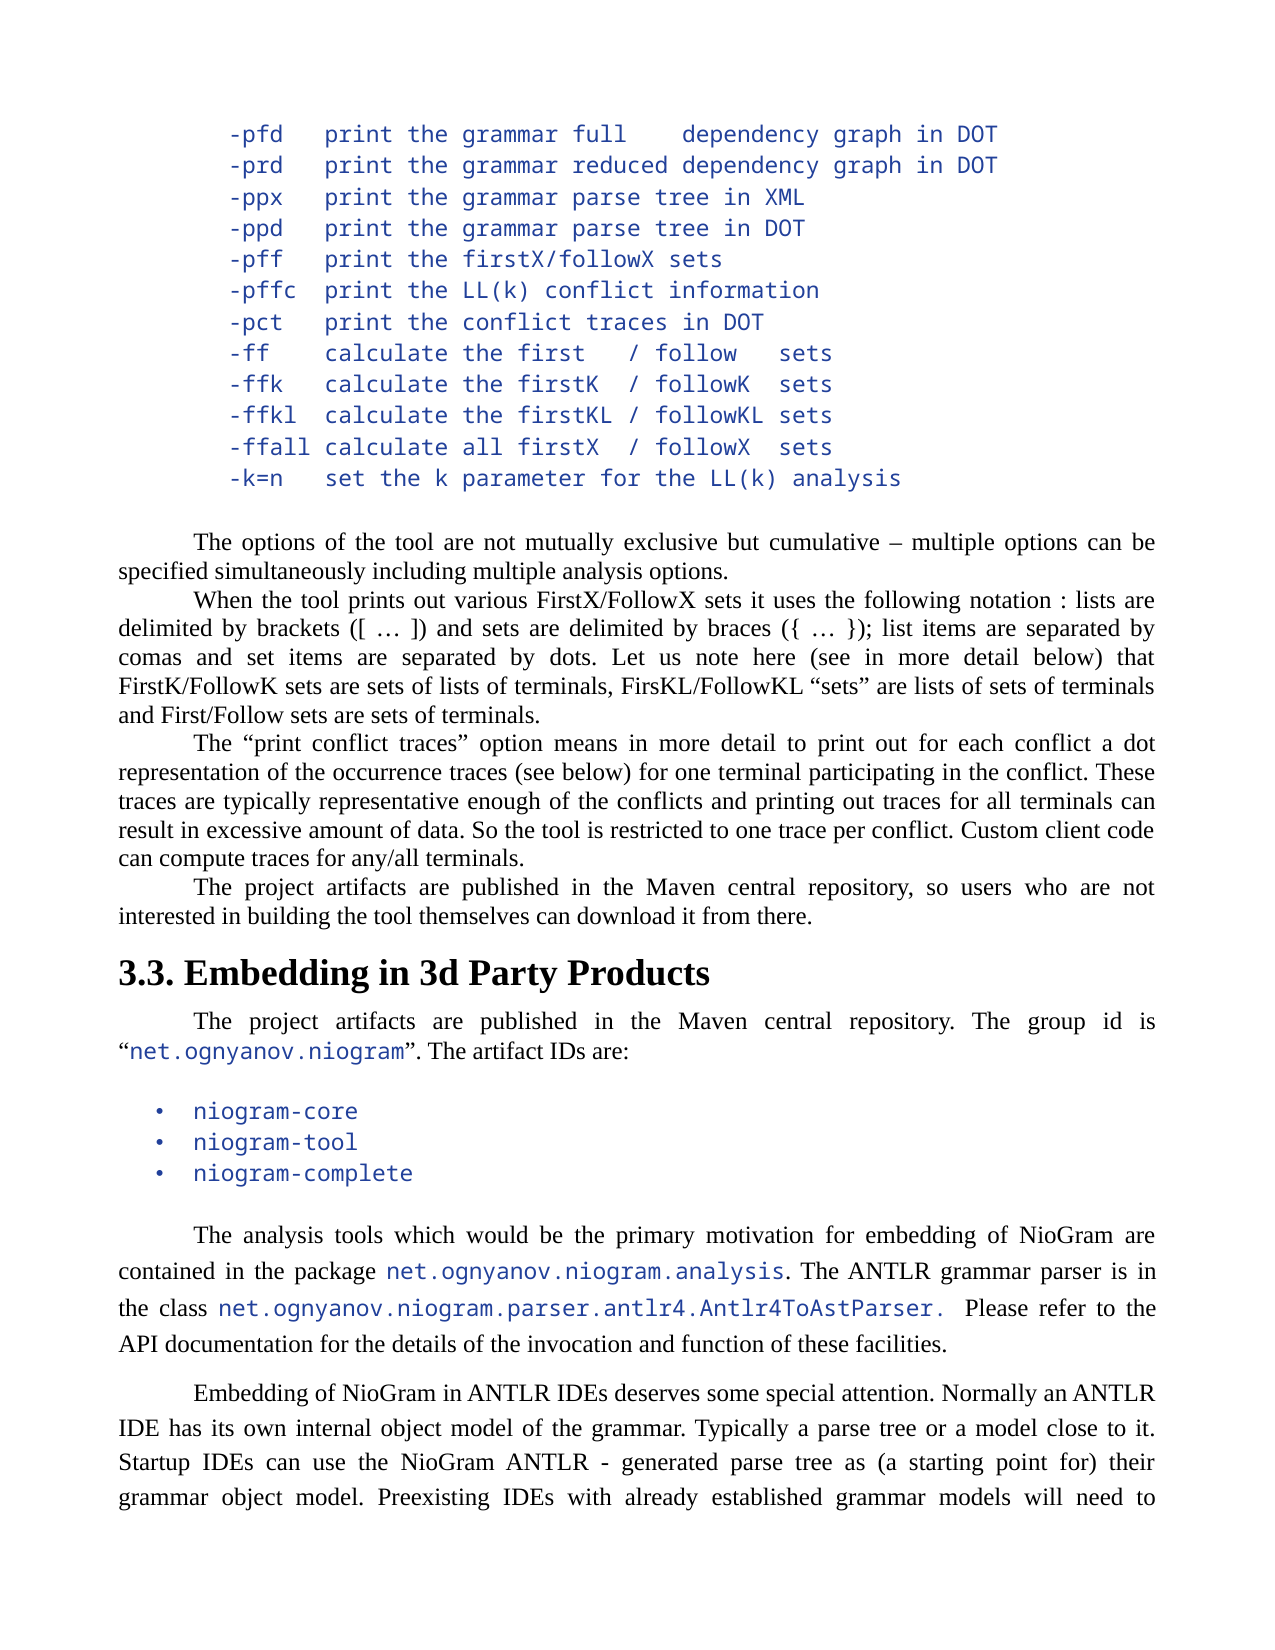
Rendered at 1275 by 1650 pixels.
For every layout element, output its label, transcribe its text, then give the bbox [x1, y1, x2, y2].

text -pct print the conflict traces in DOT [118, 306, 1157, 337]
text The “print conflict traces” option means in more detail to print out for each conflict a dot representation of the occurrence traces (see below) for one terminal participating in the conflict. These traces are typically representative enough of the conflicts and printing out traces for all terminals can result in excessive amount of data. So the tool is restricted to one trace per conflict. Custom client code can compute traces for any/all terminals. [118, 728, 1157, 872]
text -ff calculate the first / follow sets [118, 337, 1157, 368]
text -k=n set the k parameter for the LL(k) analysis [118, 462, 1157, 493]
text The analysis tools which would be the primary motivation for embedding of NioGram are contained in the package net.ognyanov.niogram.analysis. The ANTLR grammar parser is in the class net.ognyanov.niogram.parser.antlr4.Antlr4ToAstParser. Please refer to the API documentation for the details of the invocation and function of these facilities. [118, 1220, 1157, 1358]
text -pff print the firstX/followX sets [118, 243, 1157, 274]
text When the tool prints out various FirstX/FollowX sets it uses the following notation : lists are delimited by brackets ([ … ]) and sets are delimited by braces ({ … }); list items are separated by comas and set items are separated by dots. Let us note here (see in more detail below) that FirstK/FollowK sets are sets of lists of terminals, FirsKL/FollowKL “sets” are lists of sets of terminals and First/Follow sets are sets of terminals. [118, 585, 1157, 728]
text The project artifacts are published in the Maven central repository, so users who are not interested in building the tool themselves can download it from there. [118, 872, 1157, 930]
text -prd print the grammar reduced dependency graph in DOT [118, 149, 1157, 181]
list niogram-tool [156, 1126, 1157, 1157]
text The project artifacts are published in the Maven central repository. The group id is “net.ognyanov.niogram”. The artifact IDs are: [118, 1006, 1157, 1066]
list niogram-core [156, 1095, 1157, 1126]
subtitle 3.3. Embedding in 3d Party Products [118, 951, 1157, 994]
text -ffk calculate the firstK / followK sets [118, 368, 1157, 399]
text -ffkl calculate the firstKL / followKL sets [118, 399, 1157, 431]
text -ppx print the grammar parse tree in XML [118, 181, 1157, 212]
text The options of the tool are not mutually exclusive but cumulative – multiple options can be specified simultaneously including multiple analysis options. [118, 527, 1157, 585]
text -pfd print the grammar full dependency graph in DOT [118, 118, 1157, 149]
text -ppd print the grammar parse tree in DOT [118, 212, 1157, 243]
text -ffall calculate all firstX / followX sets [118, 431, 1157, 462]
text -pffc print the LL(k) conflict information [118, 274, 1157, 306]
text Embedding of NioGram in ANTLR IDEs deserves some special attention. Normally an ANTLR IDE has its own internal object model of the grammar. Typically a parse tree or a model close to it. Startup IDEs can use the NioGram ANTLR - generated parse tree as (a starting point for) their grammar object model. Preexisting IDEs with already established grammar models will need to [118, 1378, 1157, 1511]
list niogram-complete [156, 1157, 1157, 1189]
